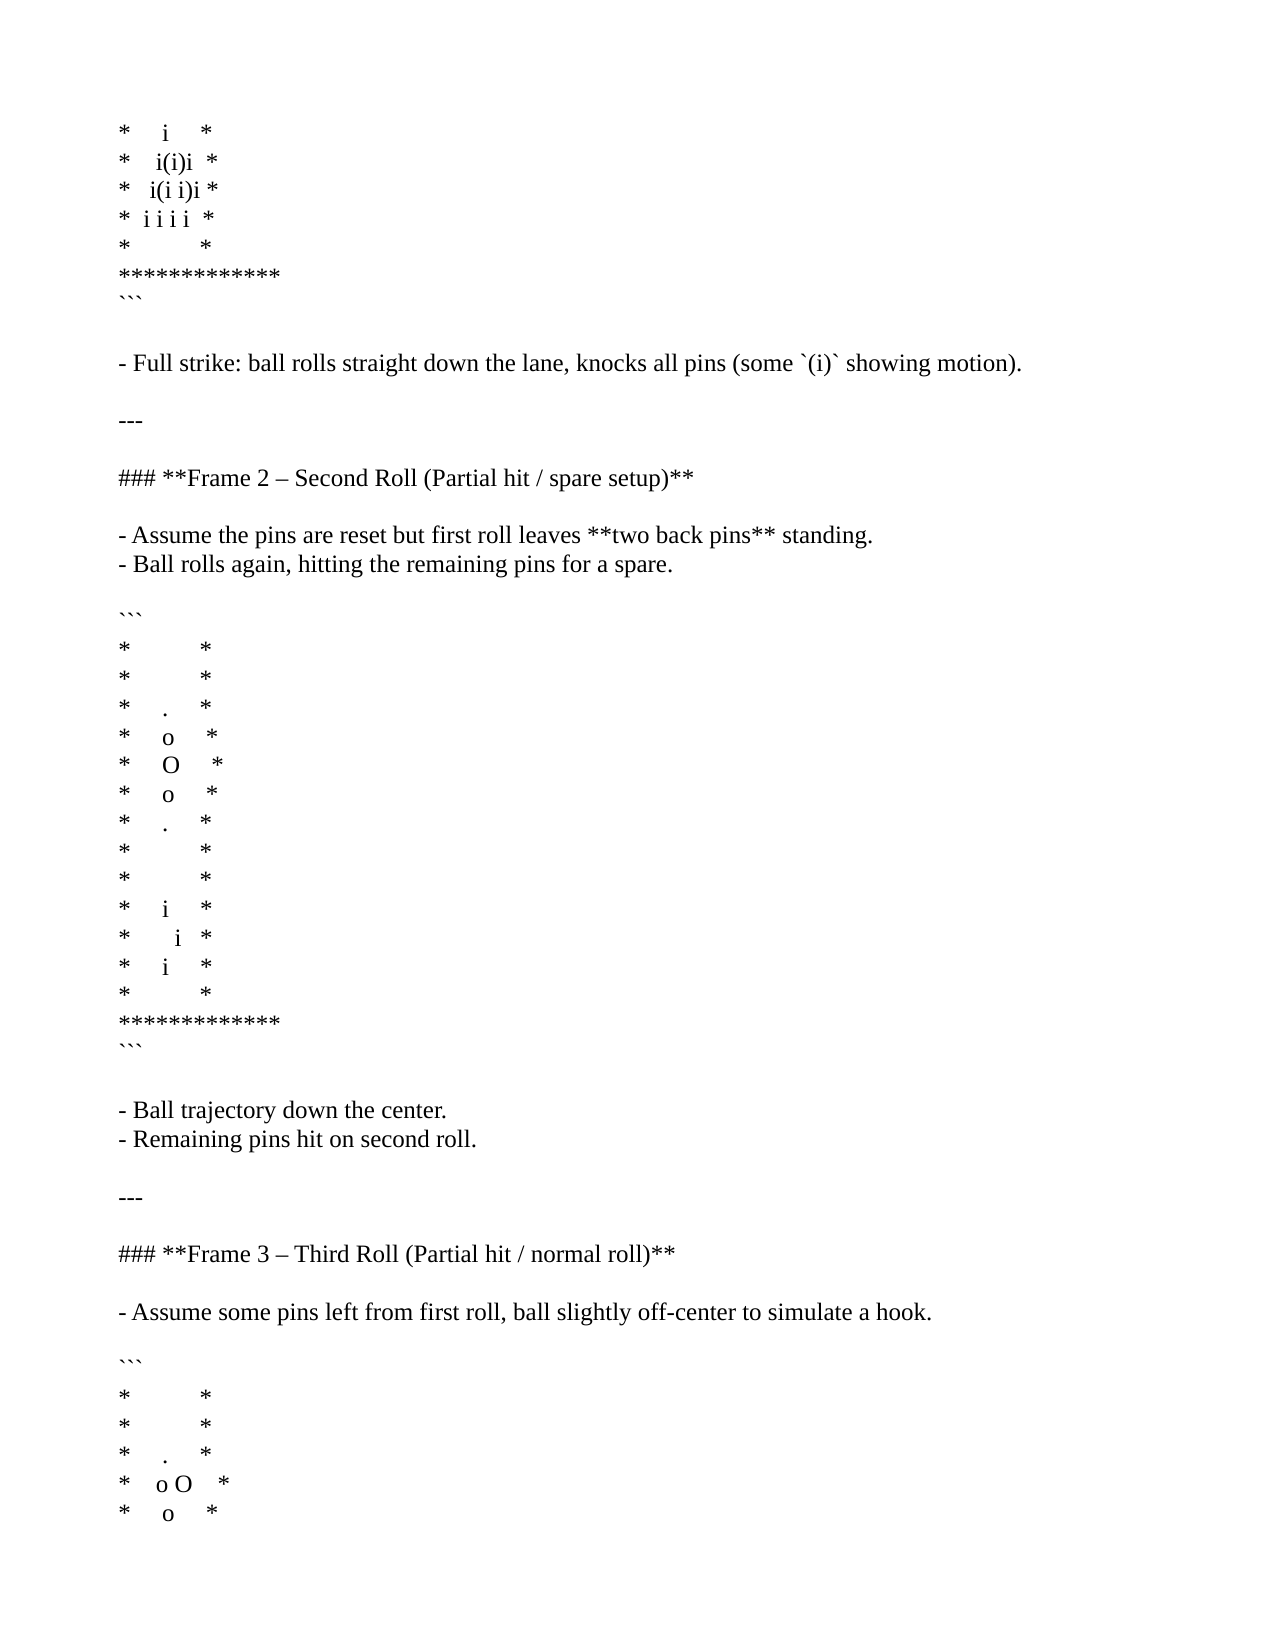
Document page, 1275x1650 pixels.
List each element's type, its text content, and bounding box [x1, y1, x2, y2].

text - Full strike: ball rolls straight down the lane, knocks all pins (some `(i)` showing motion). [118, 348, 1157, 377]
text - Assume the pins are reset but first roll leaves **two back pins** standing. [118, 521, 1157, 549]
text * o O * [118, 1469, 1157, 1498]
text * i * [118, 894, 1157, 923]
text * . * [118, 693, 1157, 722]
text - Ball trajectory down the center. [118, 1096, 1157, 1124]
text ************* [118, 262, 1157, 291]
text * * [118, 664, 1157, 693]
text - Remaining pins hit on second roll. [118, 1124, 1157, 1153]
text * . * [118, 808, 1157, 837]
text * * [118, 1412, 1157, 1441]
text * * [118, 233, 1157, 262]
text ``` [118, 291, 1157, 319]
text * . * [118, 1441, 1157, 1469]
text --- [118, 1182, 1157, 1211]
text * i * [118, 952, 1157, 981]
text * o * [118, 722, 1157, 751]
text * * [118, 866, 1157, 894]
text ``` [118, 1354, 1157, 1383]
text ************* [118, 1009, 1157, 1038]
text * i i i i * [118, 204, 1157, 233]
text * * [118, 837, 1157, 866]
text * * [118, 1383, 1157, 1412]
text ### **Frame 2 – Second Roll (Partial hit / spare setup)** [118, 463, 1157, 492]
text ### **Frame 3 – Third Roll (Partial hit / normal roll)** [118, 1239, 1157, 1268]
text --- [118, 406, 1157, 434]
text ``` [118, 607, 1157, 636]
text * i * [118, 118, 1157, 147]
text * i(i)i * [118, 147, 1157, 176]
text * o * [118, 779, 1157, 808]
text ``` [118, 1038, 1157, 1067]
text * i * [118, 923, 1157, 952]
text - Ball rolls again, hitting the remaining pins for a spare. [118, 549, 1157, 578]
text * * [118, 636, 1157, 664]
text - Assume some pins left from first roll, ball slightly off-center to simulate a hook. [118, 1297, 1157, 1326]
text * i(i i)i * [118, 176, 1157, 204]
text * O * [118, 751, 1157, 779]
text * * [118, 981, 1157, 1009]
text * o * [118, 1498, 1157, 1527]
